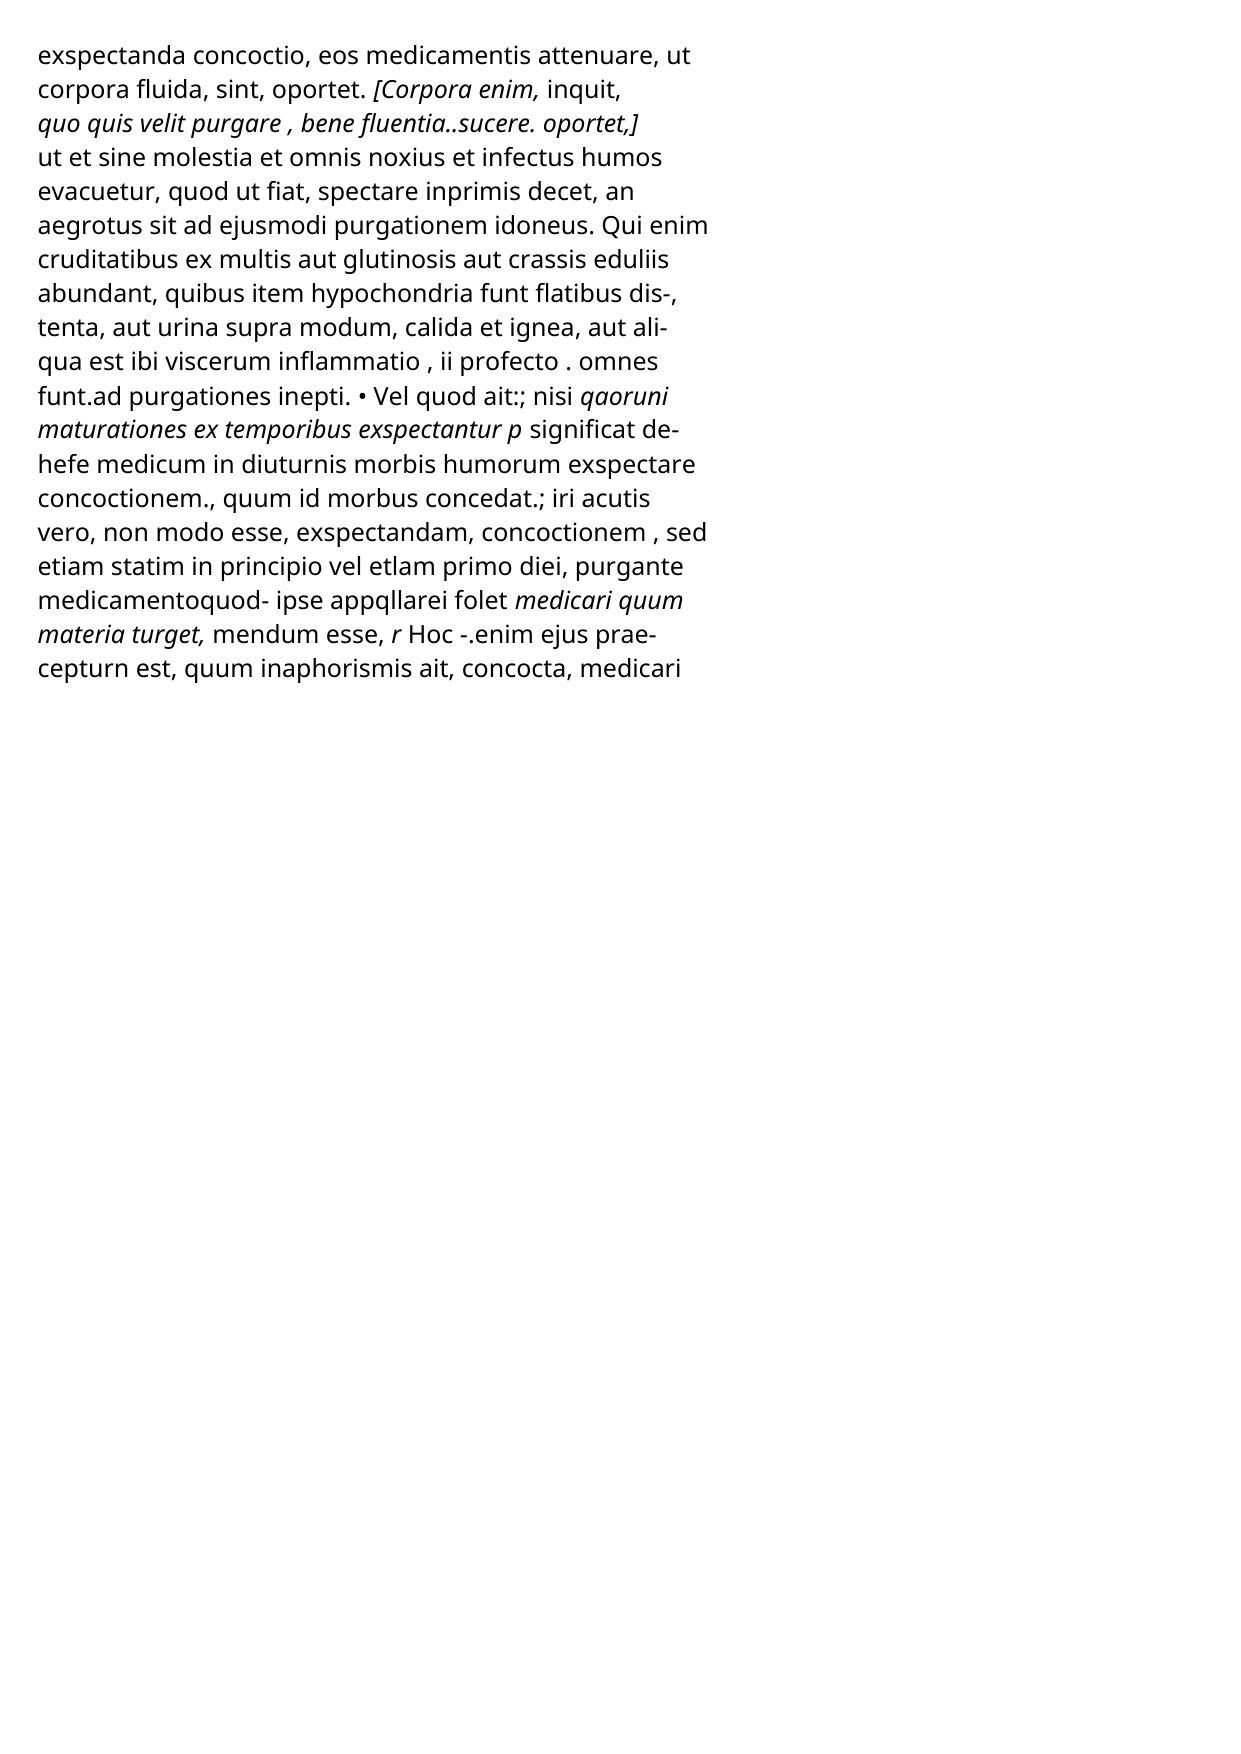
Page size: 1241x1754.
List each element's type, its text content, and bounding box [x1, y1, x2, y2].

text exspectanda concoctio, eos medicamentis attenuare, ut corpora fluida, sint, oportet. [Corpora enim, inquit, quo quis velit purgare , bene fluentia..sucere. oportet,] ut et sine molestia et omnis noxius et infectus humos evacuetur, quod ut fiat, spectare inprimis decet, an aegrotus sit ad ejusmodi purgationem idoneus. Qui enim cruditatibus ex multis aut glutinosis aut crassis eduliis abundant, quibus item hypochondria funt flatibus dis-, tenta, aut urina supra modum, calida et ignea, aut ali- qua est ibi viscerum inflammatio , ii profecto . omnes funt.ad purgationes inepti. • Vel quod ait:; nisi qaoruni maturationes ex temporibus exspectantur p significat de- hefe medicum in diuturnis morbis humorum exspectare concoctionem., quum id morbus concedat.; iri acutis vero, non modo esse, exspectandam, concoctionem , sed etiam statim in principio vel etlam primo diei, purgante medicamentoquod- ipse appqllarei folet medicari quum materia turget, mendum esse, r Hoc -.enim ejus prae- cepturn est, quum inaphorismis ait, concocta, medicari [37, 37, 1203, 685]
